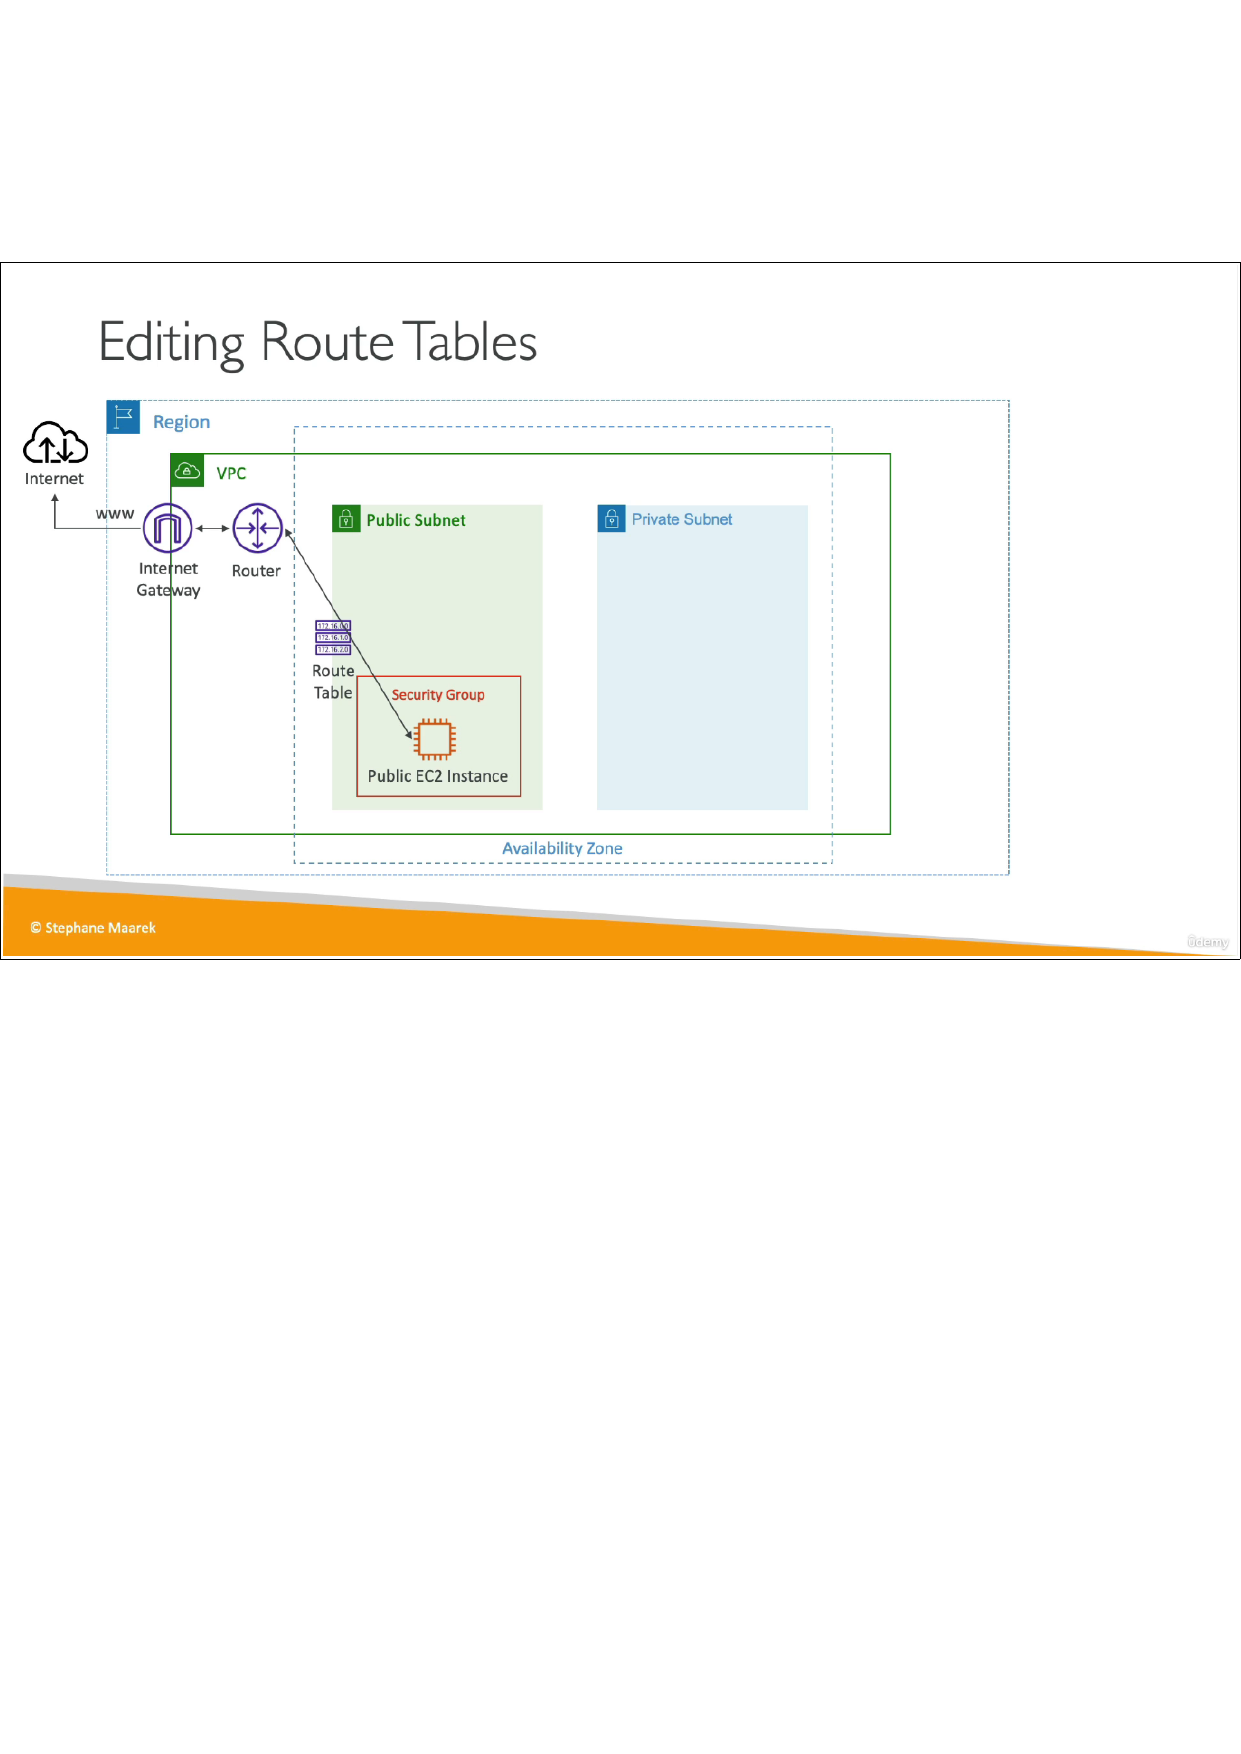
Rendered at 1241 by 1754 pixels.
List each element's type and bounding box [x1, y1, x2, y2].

picture [3, 265, 1238, 956]
